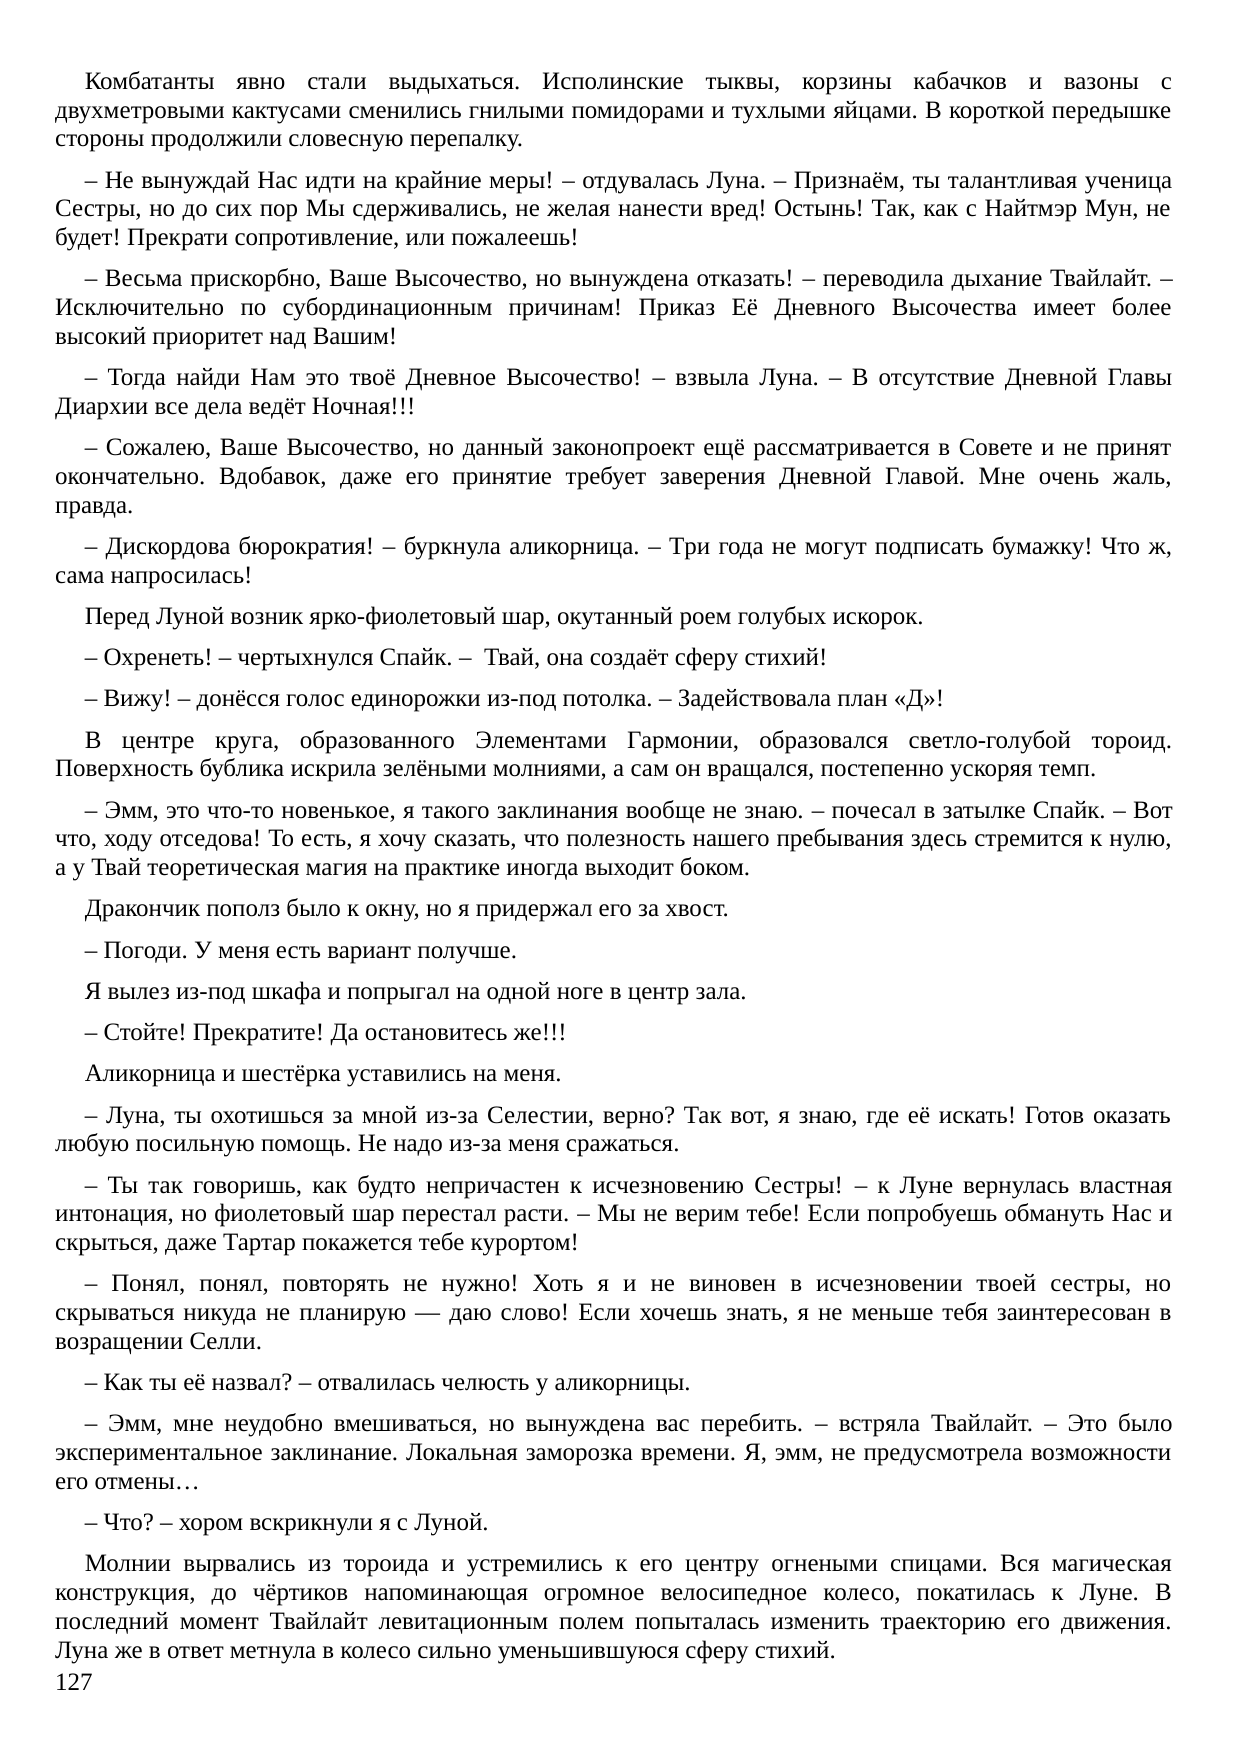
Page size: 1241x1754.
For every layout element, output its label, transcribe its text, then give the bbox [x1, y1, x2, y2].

text В центре круга, образованного Элементами Гармонии, образовался светло-голубой тороид. Поверхность бублика искрила зелёными молниями, а сам он вращался, постепенно ускоряя темп. [55, 725, 1173, 782]
text – Не вынуждай Нас идти на крайние меры! – отдувалась Луна. – Признаём, ты талантливая ученица Сестры, но до сих пор Мы сдерживались, не желая нанести вред! Остынь! Так, как с Найтмэр Мун, не будет! Прекрати сопротивление, или пожалеешь! [55, 165, 1173, 251]
text – Эмм, это что-то новенькое, я такого заклинания вообще не знаю. – почесал в затылке Спайк. – Вот что, ходу отседова! То есть, я хочу сказать, что полезность нашего пребывания здесь стремится к нулю, а у Твай теоретическая магия на практике иногда выходит боком. [55, 795, 1173, 881]
text – Луна, ты охотишься за мной из-за Селестии, верно? Так вот, я знаю, где её искать! Готов оказать любую посильную помощь. Не надо из-за меня сражаться. [55, 1100, 1173, 1157]
text – Ты так говоришь, как будто непричастен к исчезновению Сестры! – к Луне вернулась властная интонация, но фиолетовый шар перестал расти. – Мы не верим тебе! Если попробуешь обмануть Нас и скрыться, даже Тартар покажется тебе курортом! [55, 1170, 1173, 1256]
text Я вылез из-под шкафа и попрыгал на одной ноге в центр зала. [55, 976, 1173, 1005]
text – Охренеть! – чертыхнулся Спайк. – Твай, она создаёт сферу стихий! [55, 642, 1173, 671]
text Комбатанты явно стали выдыхаться. Исполинские тыквы, корзины кабачков и вазоны с двухметровыми кактусами сменились гнилыми помидорами и тухлыми яйцами. В короткой передышке стороны продолжили словесную перепалку. [55, 66, 1173, 152]
text – Дискордова бюрократия! – буркнула аликорница. – Три года не могут подписать бумажку! Что ж, сама напросилась! [55, 531, 1173, 588]
text – Погоди. У меня есть вариант получше. [55, 935, 1173, 963]
text Дракончик пополз было к окну, но я придержал его за хвост. [55, 893, 1173, 922]
text – Понял, понял, повторять не нужно! Хоть я и не виновен в исчезновении твоей сестры, но скрываться никуда не планирую — даю слово! Если хочешь знать, я не меньше тебя заинтересован в возращении Селли. [55, 1268, 1173, 1355]
text Перед Луной возник ярко-фиолетовый шар, окутанный роем голубых искорок. [55, 601, 1173, 630]
text – Эмм, мне неудобно вмешиваться, но вынуждена вас перебить. – встряла Твайлайт. – Это было экспериментальное заклинание. Локальная заморозка времени. Я, эмм, не предусмотрела возможности его отмены… [55, 1408, 1173, 1495]
text – Тогда найди Нам это твоё Дневное Высочество! – взвыла Луна. – В отсутствие Дневной Главы Диархии все дела ведёт Ночная!!! [55, 362, 1173, 420]
text – Что? – хором вскрикнули я с Луной. [55, 1507, 1173, 1536]
text – Сожалею, Ваше Высочество, но данный законопроект ещё рассматривается в Совете и не принят окончательно. Вдобавок, даже его принятие требует заверения Дневной Главой. Мне очень жаль, правда. [55, 432, 1173, 518]
text Молнии вырвались из тороида и устремились к его центру огнеными спицами. Вся магическая конструкция, до чёртиков напоминающая огромное велосипедное колесо, покатилась к Луне. В последний момент Твайлайт левитационным полем попыталась изменить траекторию его движения. Луна же в ответ метнула в колесо сильно уменьшившуюся сферу стихий. [55, 1548, 1173, 1663]
text Аликорница и шестёрка уставились на меня. [55, 1058, 1173, 1087]
text – Стойте! Прекратите! Да остановитесь же!!! [55, 1017, 1173, 1046]
text – Вижу! – донёсся голос единорожки из-под потолка. – Задействовала план «Д»! [55, 683, 1173, 712]
text – Как ты её назвал? – отвалилась челюсть у аликорницы. [55, 1367, 1173, 1396]
text – Весьма прискорбно, Ваше Высочество, но вынуждена отказать! – переводила дыхание Твайлайт. – Исключительно по субординационным причинам! Приказ Её Дневного Высочества имеет более высокий приоритет над Вашим! [55, 263, 1173, 350]
